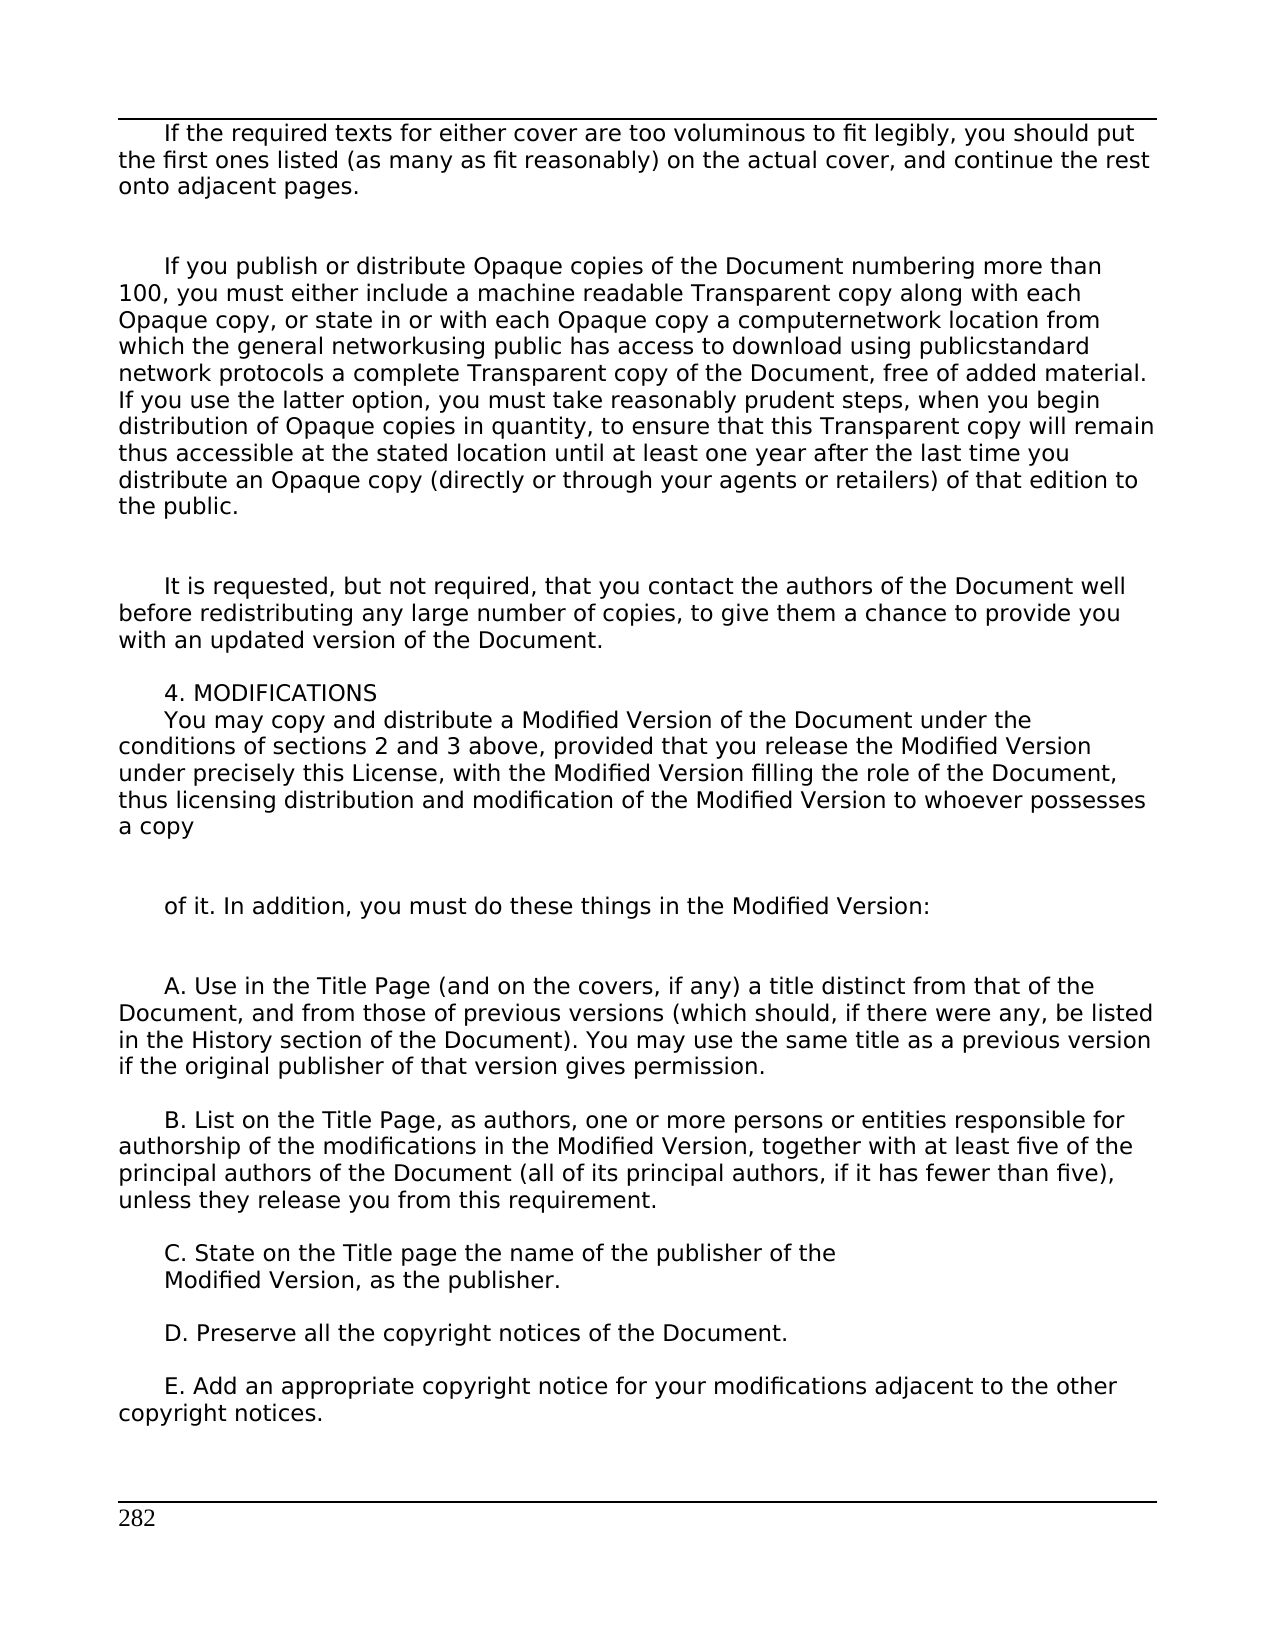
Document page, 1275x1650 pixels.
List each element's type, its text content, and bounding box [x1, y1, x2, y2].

text It is requested, but not required, that you contact the authors of the Document well before redistributing any large number of copies, to give them a chance to provide you with an updated version of the Document. [118, 573, 1157, 653]
text Modified Version, as the publisher. [118, 1267, 1157, 1293]
text C. State on the Title page the name of the publisher of the [118, 1240, 1157, 1267]
text If the required texts for either cover are too voluminous to fit legibly, you should put the first ones listed (as many as fit reasonably) on the actual cover, and continue the rest onto adjacent pages. [118, 120, 1157, 200]
text D. Preserve all the copyright notices of the Document. [118, 1320, 1157, 1347]
text of it. In addition, you must do these things in the Modified Version: [118, 893, 1157, 920]
text If you publish or distribute Opaque copies of the Document numbering more than 100, you must either include a machine readable Transparent copy along with each Opaque copy, or state in or with each Opaque copy a computernetwork location from which the general networkusing public has access to download using publicstandard network protocols a complete Transparent copy of the Document, free of added material. If you use the latter option, you must take reasonably prudent steps, when you begin distribution of Opaque copies in quantity, to ensure that this Transparent copy will remain thus accessible at the stated location until at least one year after the last time you distribute an Opaque copy (directly or through your agents or retailers) of that edition to the public. [118, 253, 1157, 520]
text 4. MODIFICATIONS [118, 680, 1157, 707]
text A. Use in the Title Page (and on the covers, if any) a title distinct from that of the Document, and from those of previous versions (which should, if there were any, be listed in the History section of the Document). You may use the same title as a previous version if the original publisher of that version gives permission. [118, 973, 1157, 1080]
text E. Add an appropriate copyright notice for your modifications adjacent to the other copyright notices. [118, 1373, 1157, 1427]
text You may copy and distribute a Modified Version of the Document under the conditions of sections 2 and 3 above, provided that you release the Modified Version under precisely this License, with the Modified Version filling the role of the Document, thus licensing distribution and modification of the Modified Version to whoever possesses a copy [118, 707, 1157, 840]
text B. List on the Title Page, as authors, one or more persons or entities responsible for authorship of the modifications in the Modified Version, together with at least five of the principal authors of the Document (all of its principal authors, if it has fewer than five), unless they release you from this requirement. [118, 1107, 1157, 1213]
